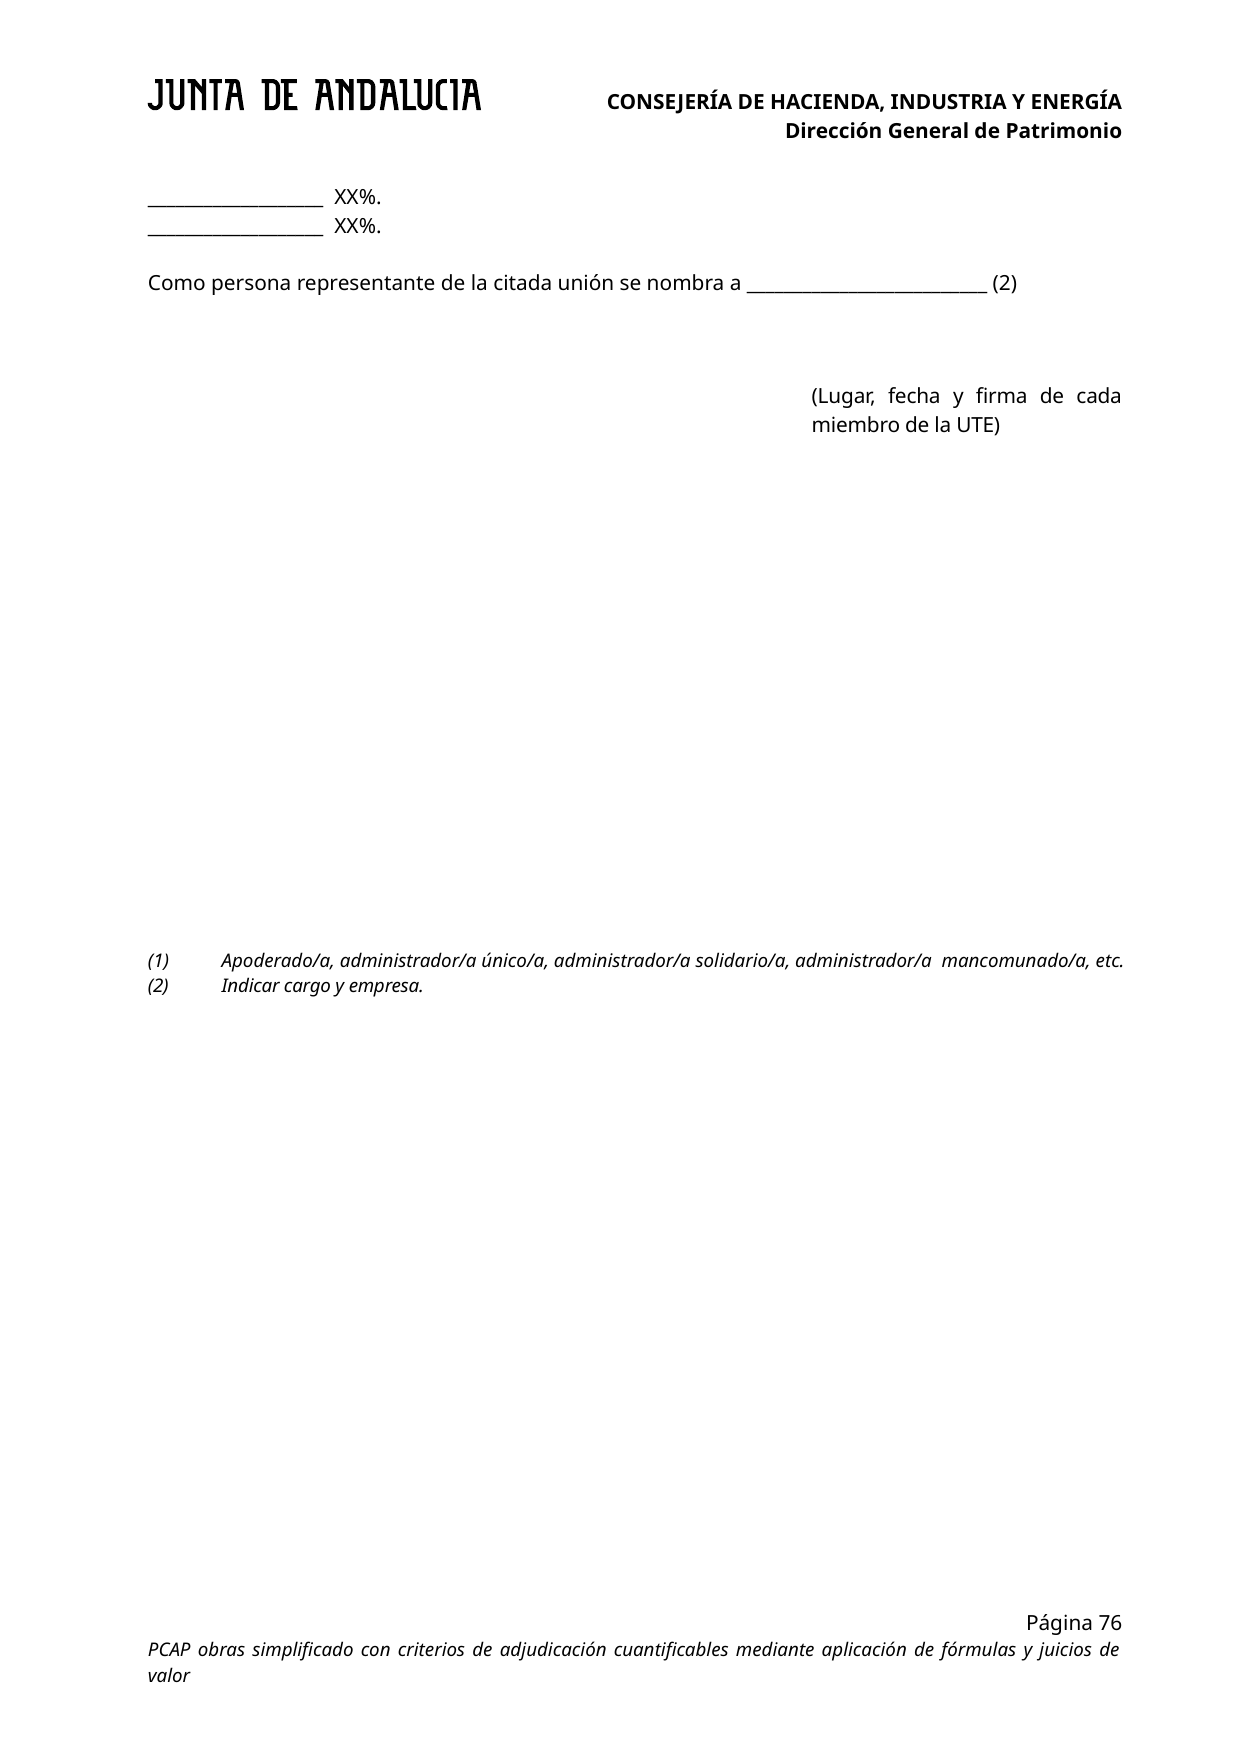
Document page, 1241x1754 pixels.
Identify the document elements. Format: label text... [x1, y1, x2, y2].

text (Lugar, fecha y firma de cada miembro de la UTE) [811, 381, 1122, 438]
list Apoderado/a, administrador/a único/a, administrador/a solidario/a, administrador/a mancomunado/a, etc. [148, 947, 1137, 973]
list (2) Indicar cargo y empresa. [148, 973, 1137, 998]
text ___________________ XX%. [148, 182, 1122, 211]
text Como persona representante de la citada unión se nombra a __________________________ (2) [148, 268, 1122, 296]
text ___________________ XX%. [148, 211, 1122, 239]
